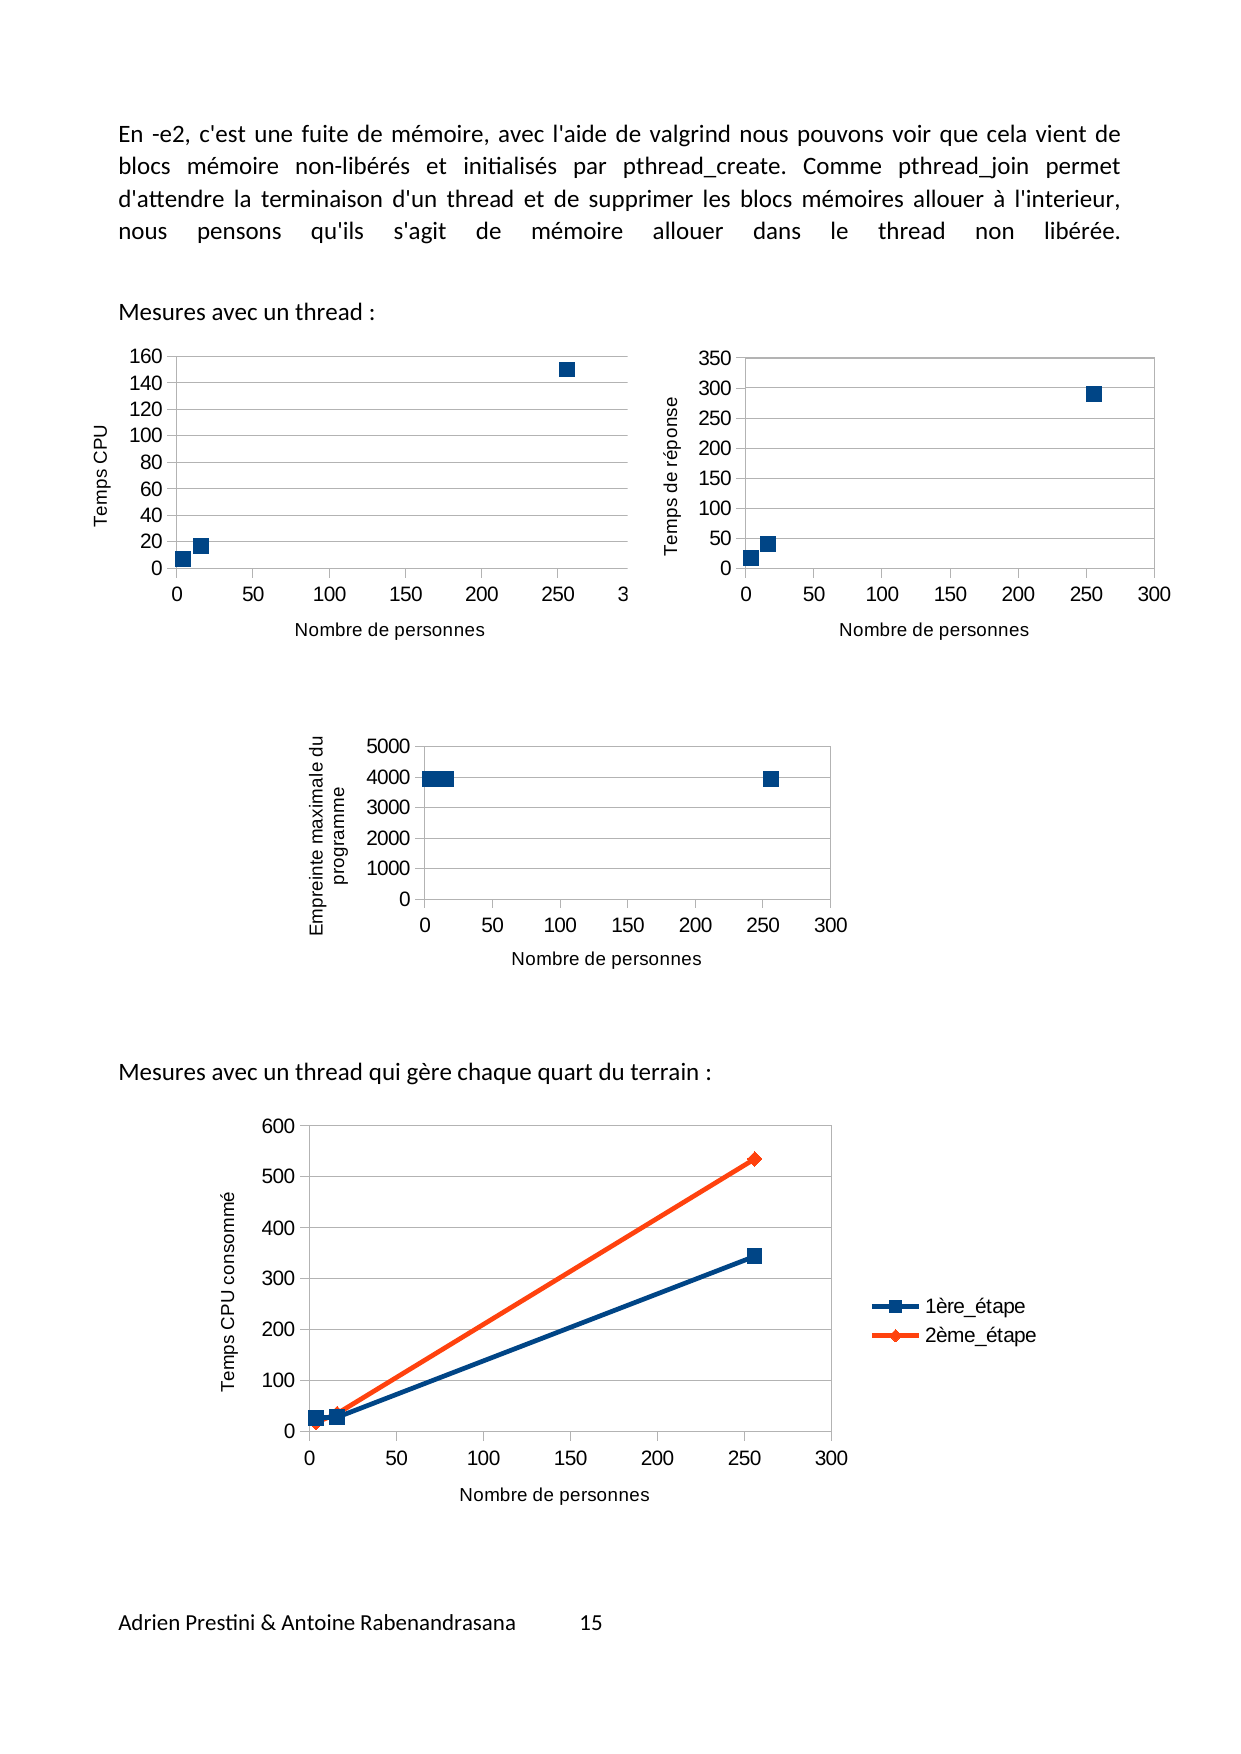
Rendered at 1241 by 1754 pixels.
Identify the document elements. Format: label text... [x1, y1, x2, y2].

text Mesures avec un thread qui gère chaque quart du terrain : [118, 1057, 1122, 1087]
text Mesures avec un thread : [118, 296, 1122, 327]
text En -e2, c'est une fuite de mémoire, avec l'aide de valgrind nous pouvons voir que cela vient de blocs mémoire non-libérés et initialisés par pthread_create. Comme pthread_join permet d'attendre la terminaison d'un thread et de supprimer les blocs mémoires allouer à l'interieur, nous pensons qu'ils s'agit de mémoire allouer dans le thread non libérée. [118, 118, 1122, 278]
